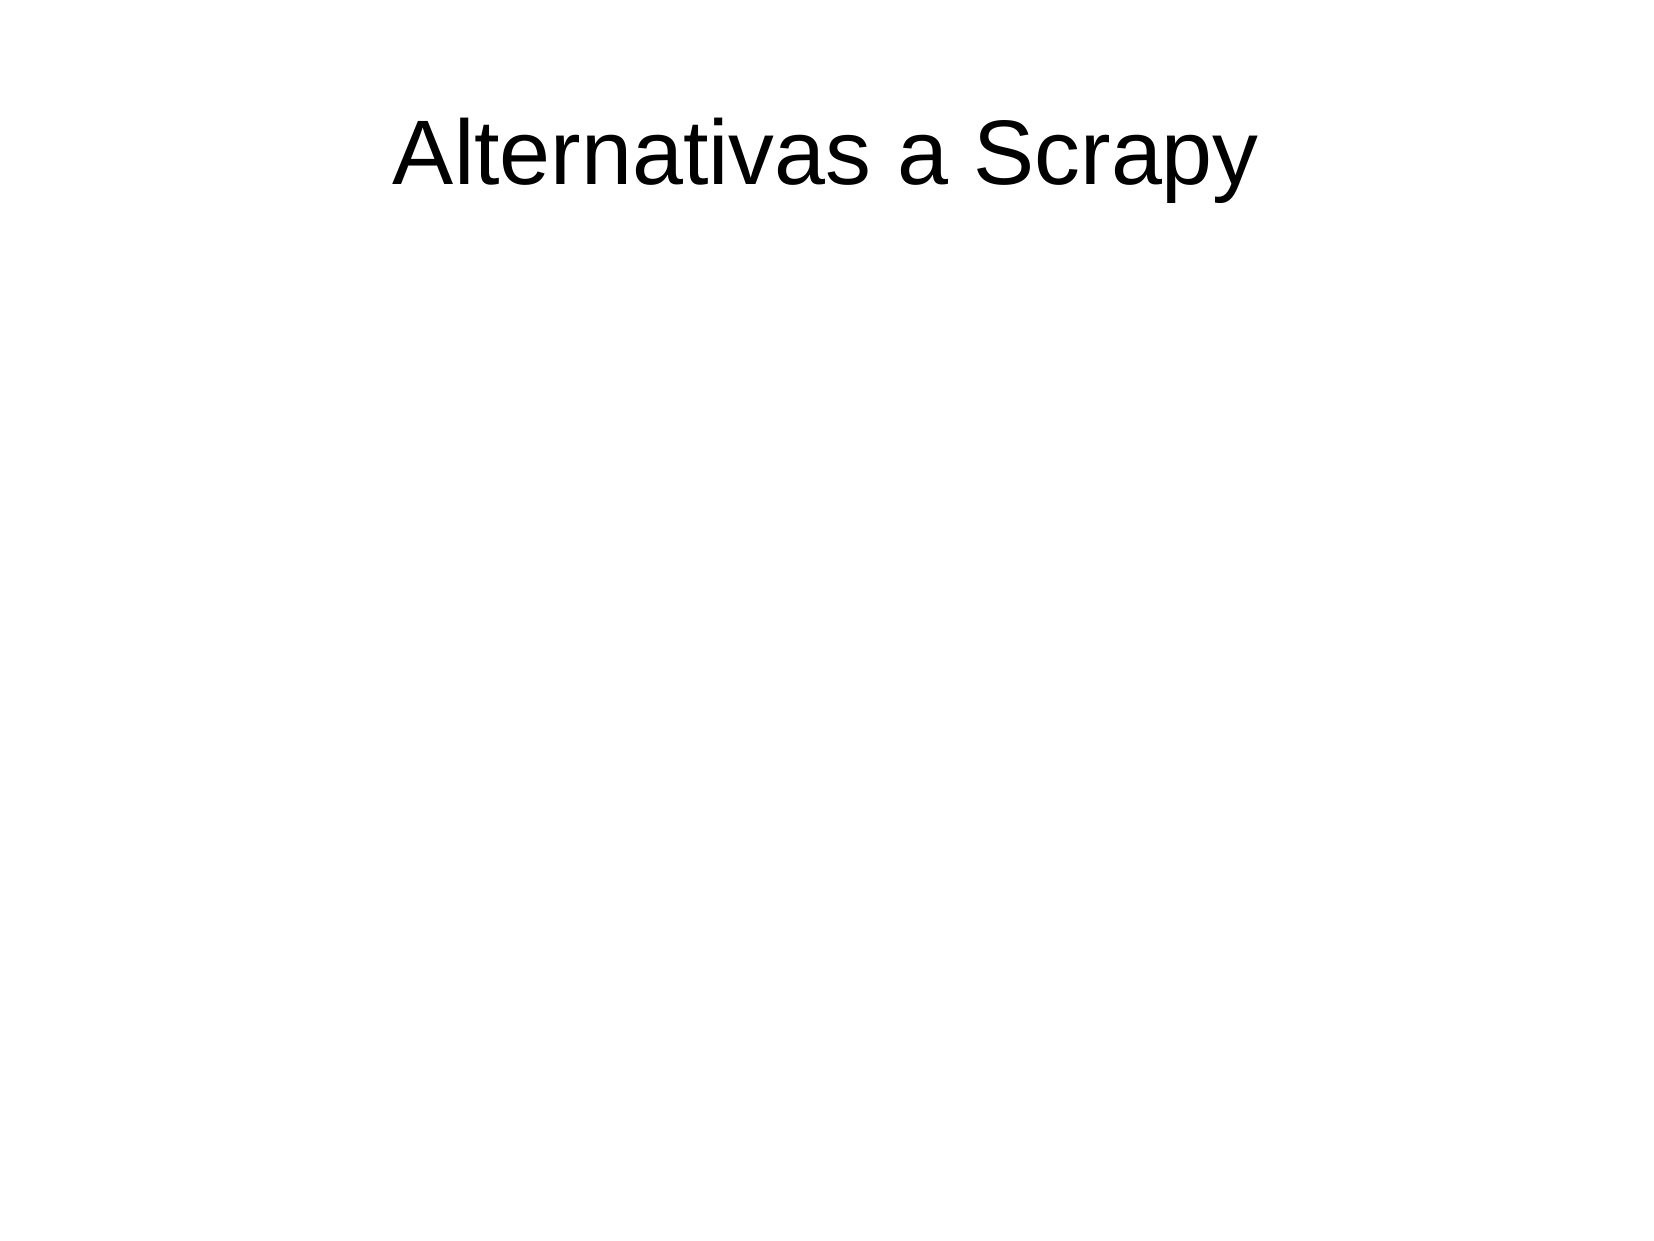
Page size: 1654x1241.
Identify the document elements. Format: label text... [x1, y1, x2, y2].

title Alternativas a Scrapy [82, 49, 1571, 257]
